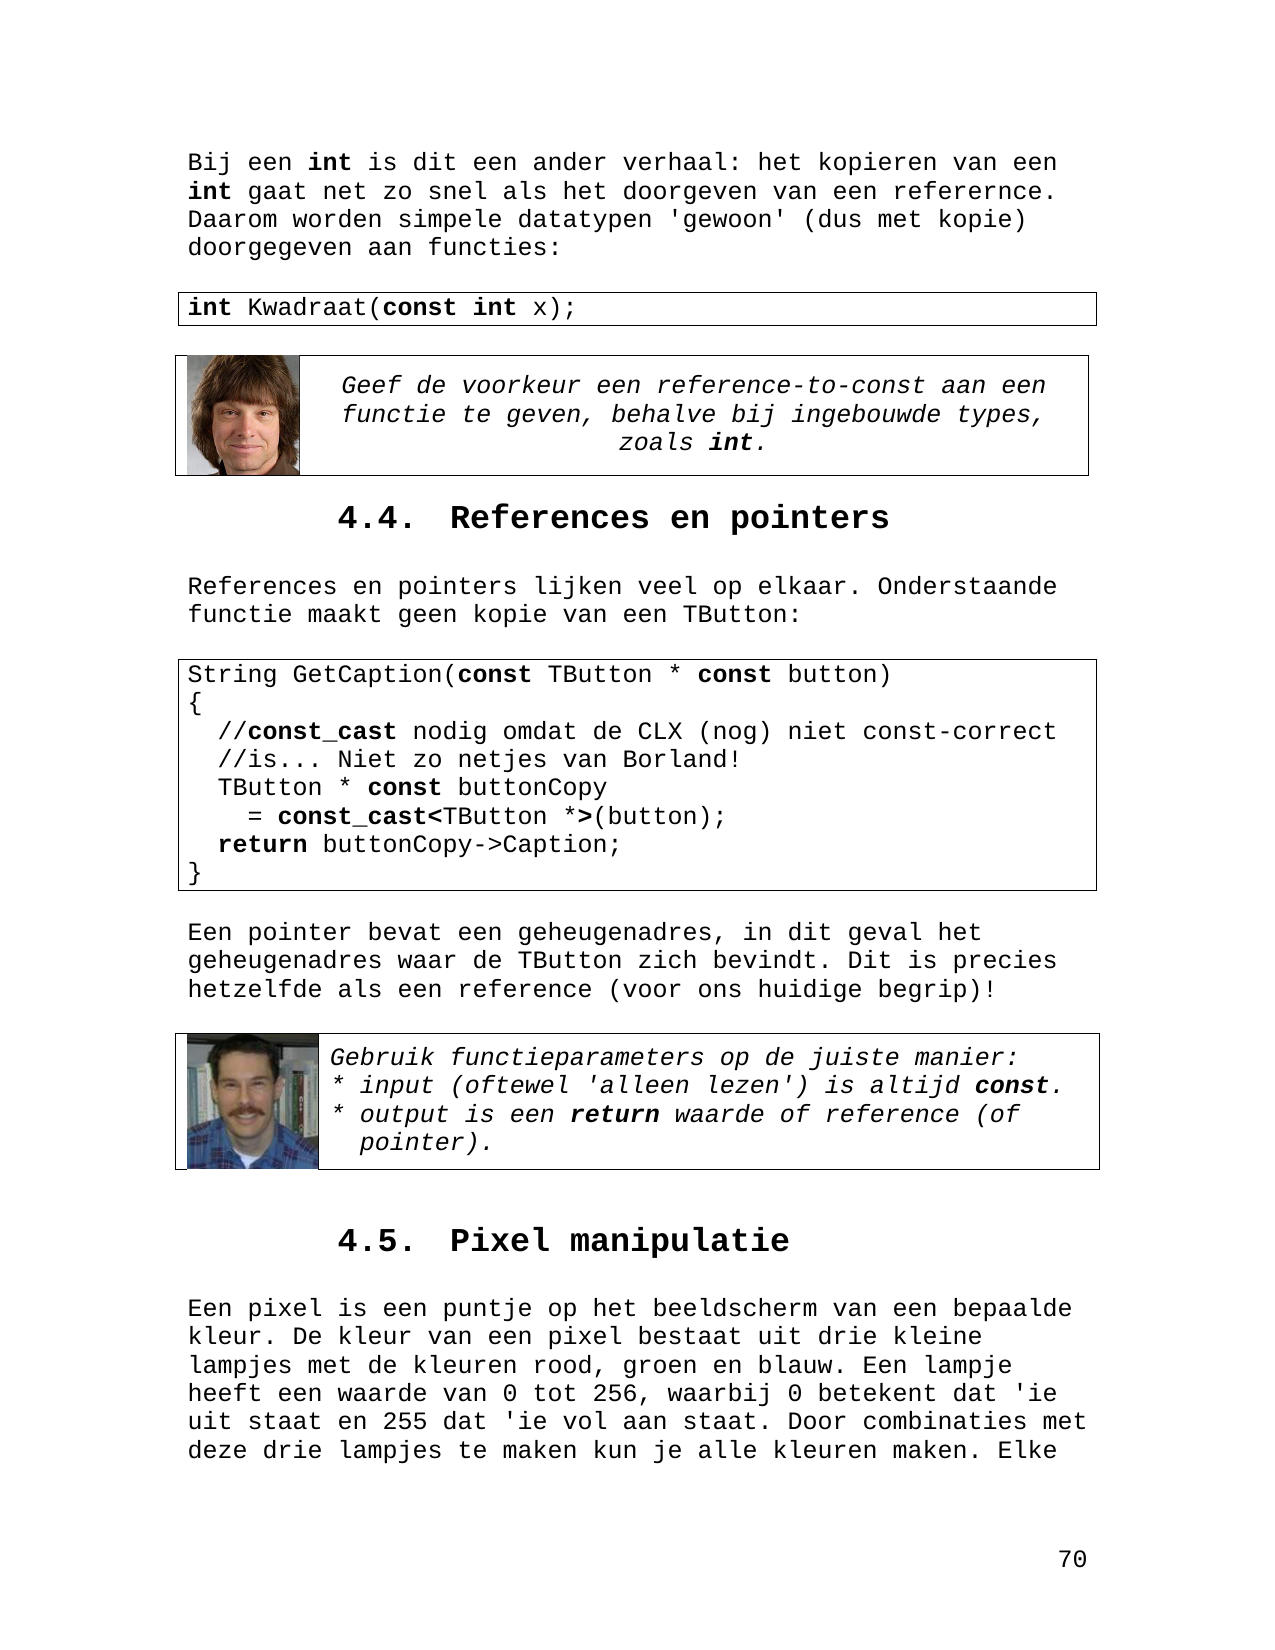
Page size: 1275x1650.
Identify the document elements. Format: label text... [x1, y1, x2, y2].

text String GetCaption(const TButton * const button) [179, 660, 1096, 690]
text int Kwadraat(const int x); [179, 293, 1096, 325]
table_header [176, 1034, 318, 1170]
picture [187, 1034, 319, 1169]
table_header [176, 356, 187, 475]
picture [187, 355, 300, 475]
text Een pixel is een puntje op het beeldscherm van een bepaalde kleur. De kleur van een pixel bestaat uit drie kleine lampjes met de kleuren rood, groen en blauw. Een lampje heeft een waarde van 0 tot 256, waarbij 0 betekent dat 'ie uit staat en 255 dat 'ie vol aan staat. Door combinaties met deze drie lampjes te maken kun je alle kleuren maken. Elke [187, 1296, 1087, 1466]
subtitle Pixel manipulatie [337, 1223, 1087, 1261]
subtitle References en pointers [337, 501, 1087, 539]
table_header Gebruik functieparameters op de juiste manier: * input (oftewel 'alleen lezen') is altijd const. * output is een return waarde of reference (of pointer). [319, 1034, 1099, 1169]
text //const_cast nodig omdat de CLX (nog) niet const-correct [187, 718, 1087, 747]
text References en pointers lijken veel op elkaar. Onderstaande functie maakt geen kopie van een TButton: [187, 573, 1087, 630]
text //is... Niet zo netjes van Borland! [187, 747, 1087, 775]
text { [187, 690, 1087, 718]
text return buttonCopy->Caption; [187, 832, 1087, 857]
text = const_cast<TButton *>(button); [187, 803, 1087, 832]
text } [179, 857, 1096, 890]
table_header Geef de voorkeur een reference-to-const aan een functie te geven, behalve bij ingebouwde types, zoals int. [300, 356, 1088, 475]
text Een pointer bevat een geheugenadres, in dit geval het geheugenadres waar de TButton zich bevindt. Dit is precies hetzelfde als een reference (voor ons huidige begrip)! [187, 920, 1087, 1005]
text Bij een int is dit een ander verhaal: het kopieren van een int gaat net zo snel als het doorgeven van een referernce. Daarom worden simpele datatypen 'gewoon' (dus met kopie) doorgegeven aan functies: [187, 150, 1087, 263]
text TButton * const buttonCopy [187, 775, 1087, 803]
